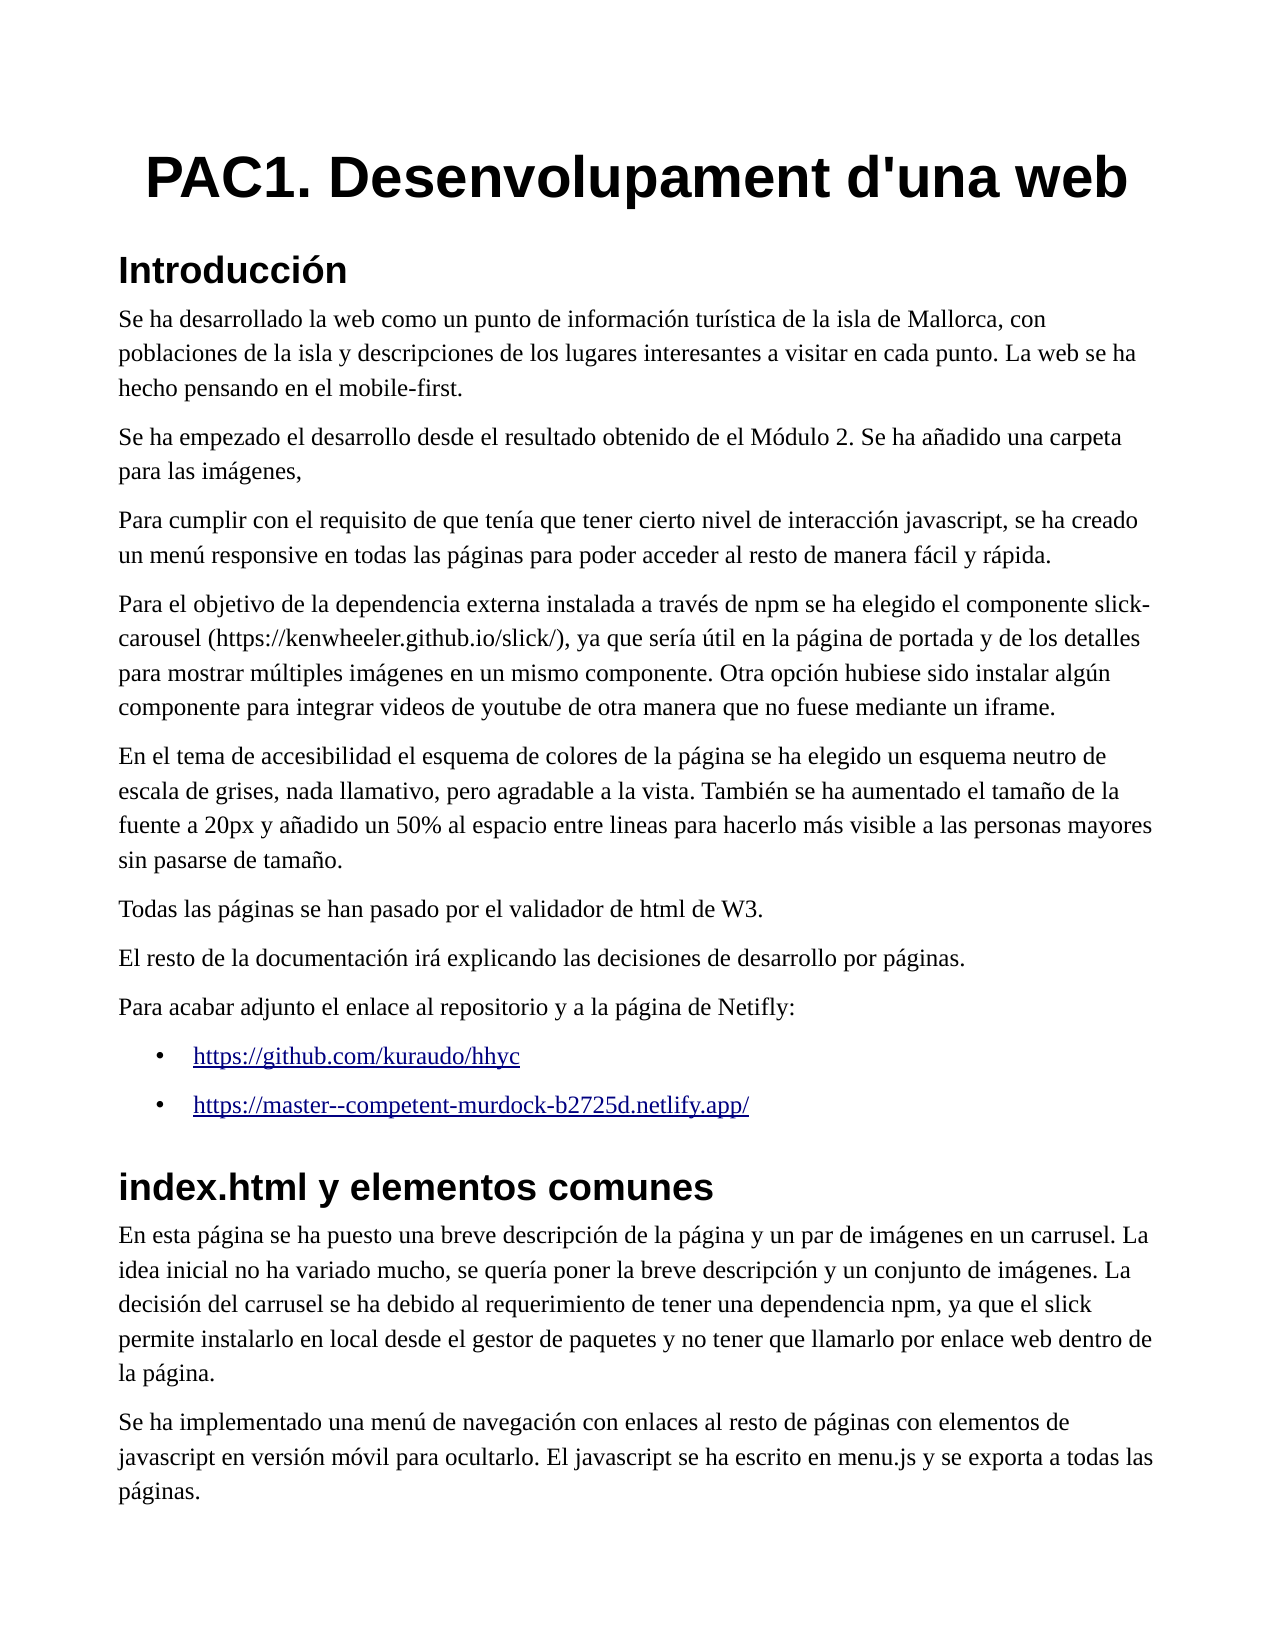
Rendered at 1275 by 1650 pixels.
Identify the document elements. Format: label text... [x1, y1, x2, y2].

title PAC1. Desenvolupament d'una web [118, 143, 1157, 210]
text Para el objetivo de la dependencia externa instalada a través de npm se ha elegido el componente slick-carousel (https://kenwheeler.github.io/slick/), ya que sería útil en la página de portada y de los detalles para mostrar múltiples imágenes en un mismo componente. Otra opción hubiese sido instalar algún componente para integrar videos de youtube de otra manera que no fuese mediante un iframe. [118, 589, 1157, 721]
text Se ha implementado una menú de navegación con enlaces al resto de páginas con elementos de javascript en versión móvil para ocultarlo. El javascript se ha escrito en menu.js y se exporta a todas las páginas. [118, 1407, 1157, 1505]
subtitle index.html y elementos comunes [118, 1164, 1157, 1208]
list https://master--competent-murdock-b2725d.netlify.app/ [156, 1090, 1157, 1119]
text Para cumplir con el requisito de que tenía que tener cierto nivel de interacción javascript, se ha creado un menú responsive en todas las páginas para poder acceder al resto de manera fácil y rápida. [118, 505, 1157, 569]
text El resto de la documentación irá explicando las decisiones de desarrollo por páginas. [118, 943, 1157, 972]
text En esta página se ha puesto una breve descripción de la página y un par de imágenes en un carrusel. La idea inicial no ha variado mucho, se quería poner la breve descripción y un conjunto de imágenes. La decisión del carrusel se ha debido al requerimiento de tener una dependencia npm, ya que el slick permite instalarlo en local desde el gestor de paquetes y no tener que llamarlo por enlace web dentro de la página. [118, 1220, 1157, 1387]
text Para acabar adjunto el enlace al repositorio y a la página de Netifly: [118, 992, 1157, 1021]
text Se ha empezado el desarrollo desde el resultado obtenido de el Módulo 2. Se ha añadido una carpeta para las imágenes, [118, 422, 1157, 485]
text En el tema de accesibilidad el esquema de colores de la página se ha elegido un esquema neutro de escala de grises, nada llamativo, pero agradable a la vista. También se ha aumentado el tamaño de la fuente a 20px y añadido un 50% al espacio entre lineas para hacerlo más visible a las personas mayores sin pasarse de tamaño. [118, 741, 1157, 874]
subtitle Introducción [118, 248, 1157, 291]
list https://github.com/kuraudo/hhyc [156, 1041, 1157, 1070]
text Todas las páginas se han pasado por el validador de html de W3. [118, 894, 1157, 923]
text Se ha desarrollado la web como un punto de información turística de la isla de Mallorca, con poblaciones de la isla y descripciones de los lugares interesantes a visitar en cada punto. La web se ha hecho pensando en el mobile-first. [118, 304, 1157, 402]
